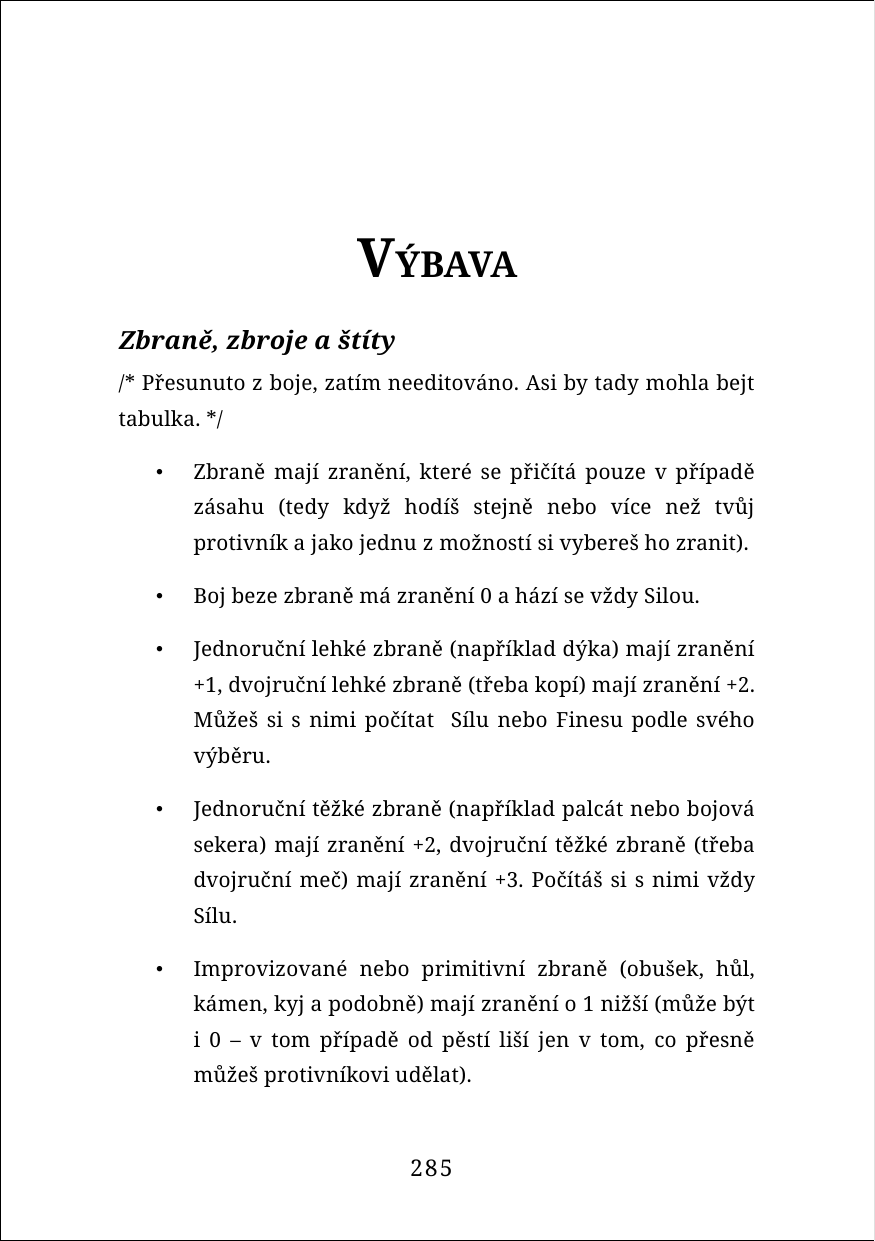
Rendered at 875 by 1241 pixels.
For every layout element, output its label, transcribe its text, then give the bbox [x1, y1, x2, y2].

subtitle Zbraně, zbroje a štíty [118, 322, 756, 356]
list Jednoruční lehké zbraně (například dýka) mají zranění +1, dvojruční lehké zbraně (třeba kopí) mají zranění +2. Můžeš si s nimi počítat Sílu nebo Finesu podle svého výběru. [156, 634, 756, 769]
list Boj beze zbraně má zranění 0 a hází se vždy Silou. [156, 581, 756, 609]
list Improvizované nebo primitivní zbraně (obušek, hůl, kámen, kyj a podobně) mají zranění o 1 nižší (může být i 0 – v tom případě od pěstí liší jen v tom, co přesně můžeš protivníkovi udělat). [156, 954, 756, 1089]
list Jednoruční těžké zbraně (například palcát nebo bojová sekera) mají zranění +2, dvojruční těžké zbraně (třeba dvojruční meč) mají zranění +3. Počítáš si s nimi vždy Sílu. [156, 794, 756, 929]
list Zbraně mají zranění, které se přičítá pouze v případě zásahu (tedy když hodíš stejně nebo více než tvůj protivník a jako jednu z možností si vybereš ho zranit). [156, 457, 756, 556]
text /* Přesunuto z boje, zatím needitováno. Asi by tady mohla bejt tabulka. */ [118, 368, 756, 432]
subtitle Výbava [118, 219, 756, 293]
